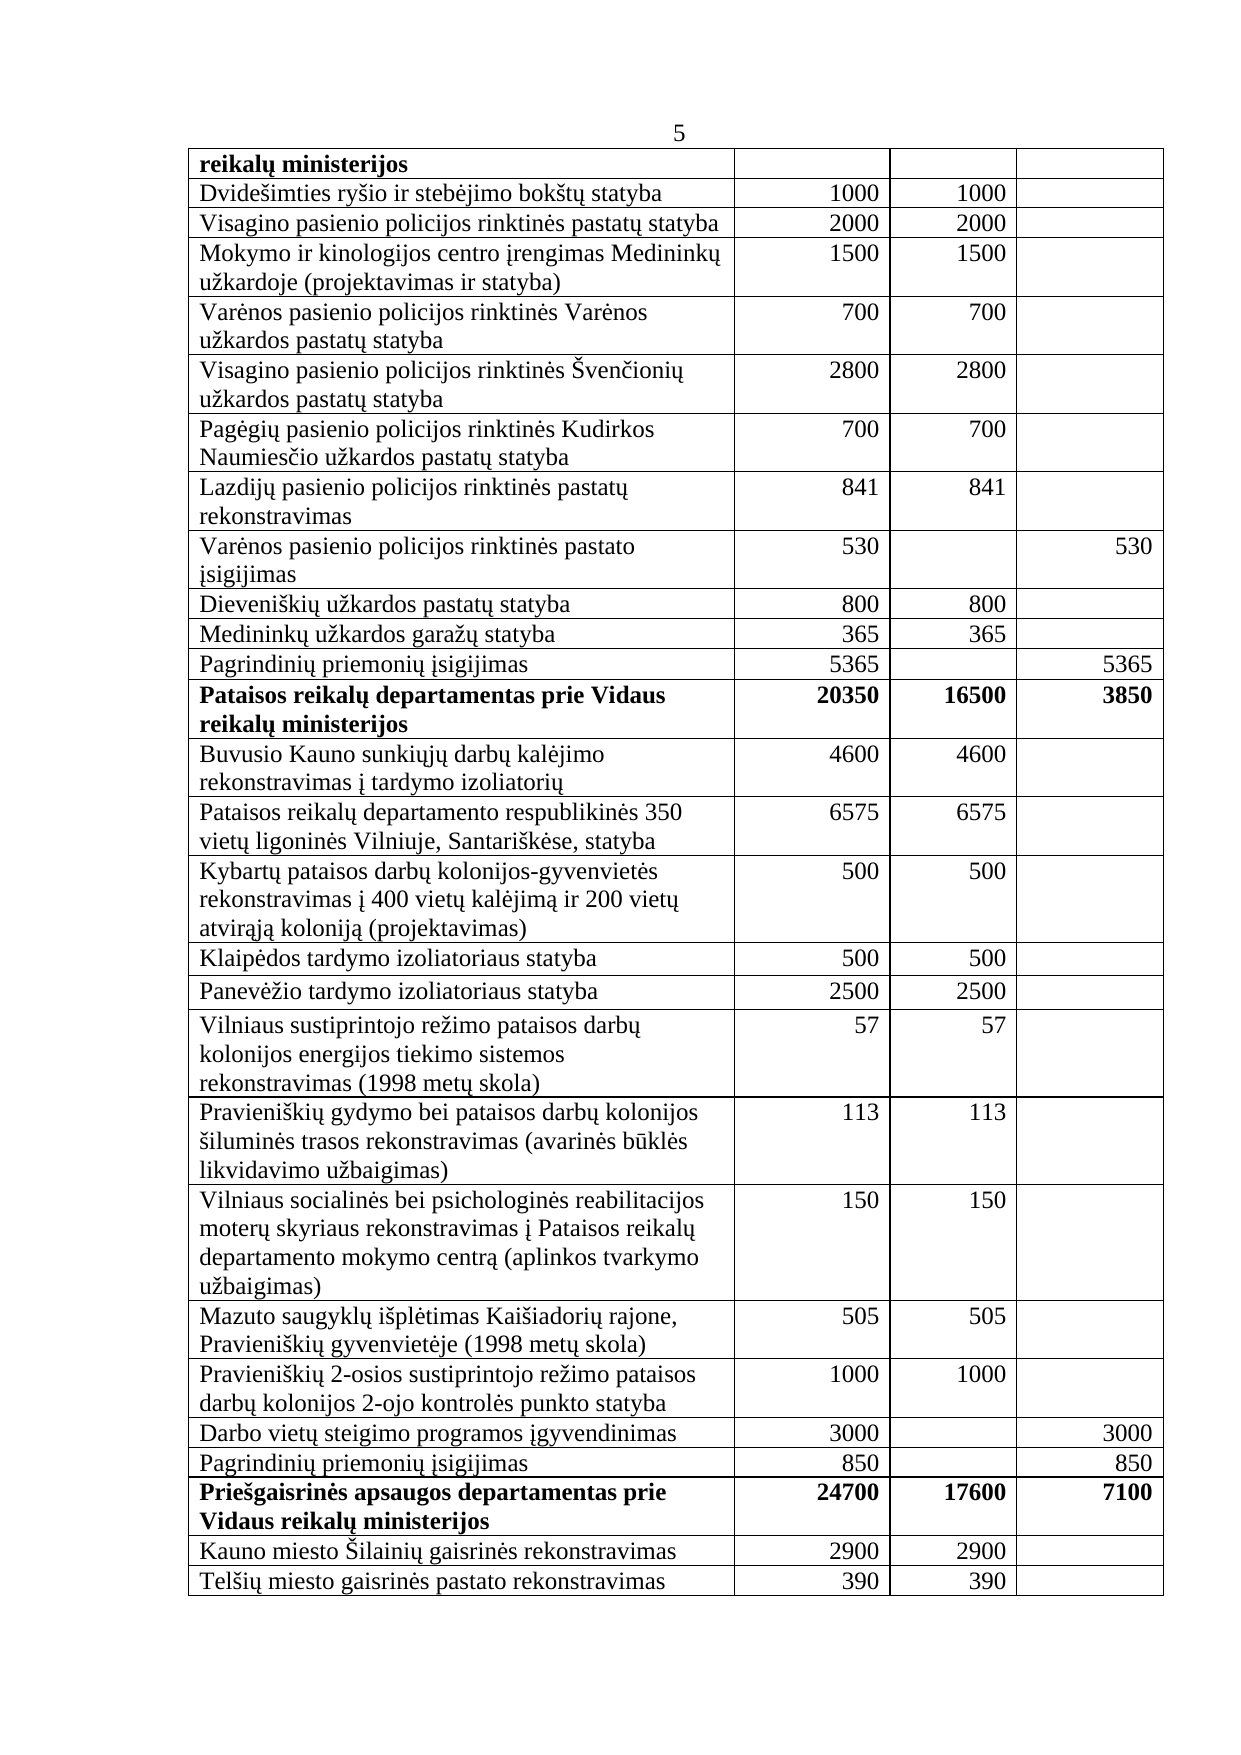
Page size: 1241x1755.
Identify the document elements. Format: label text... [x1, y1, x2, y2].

table_cell 4600 [891, 739, 1016, 796]
table_cell Pagrindinių priemonių įsigijimas [189, 1448, 734, 1476]
table_cell [891, 1448, 1016, 1476]
table_cell [1017, 589, 1163, 618]
table_cell 17600 [891, 1478, 1016, 1535]
table_cell [1017, 856, 1163, 942]
table_cell 700 [891, 414, 1016, 471]
table_cell Visagino pasienio policijos rinktinės Švenčionių užkardos pastatų statyba [189, 355, 734, 413]
table_cell [1017, 414, 1163, 471]
table_cell [1017, 1185, 1163, 1300]
table_cell [1017, 472, 1163, 530]
table_cell 3850 [1017, 680, 1163, 738]
table_cell 6575 [891, 797, 1016, 855]
table_cell 800 [735, 589, 889, 618]
table_cell Priešgaisrinės apsaugos departamentas prie Vidaus reikalų ministerijos [189, 1478, 734, 1535]
table_cell 5365 [735, 649, 889, 679]
table_cell Varėnos pasienio policijos rinktinės Varėnos užkardos pastatų statyba [189, 297, 734, 354]
table_cell Vilniaus sustiprintojo režimo pataisos darbų kolonijos energijos tiekimo sistemos rekonstravimas (1998 metų skola) [189, 1010, 734, 1096]
table_cell 2000 [735, 208, 889, 237]
table_cell Mokymo ir kinologijos centro įrengimas Medininkų užkardoje (projektavimas ir statyba) [189, 238, 734, 296]
table_cell [1017, 297, 1163, 354]
table_cell 390 [891, 1566, 1016, 1594]
table_cell [1017, 1010, 1163, 1096]
table_cell 500 [891, 856, 1016, 942]
table_cell [1017, 1301, 1163, 1358]
table_cell Mazuto saugyklų išplėtimas Kaišiadorių rajone, Pravieniškių gyvenvietėje (1998 metų skola) [189, 1301, 734, 1358]
table_cell Pravieniškių gydymo bei pataisos darbų kolonijos šiluminės trasos rekonstravimas (avarinės būklės likvidavimo užbaigimas) [189, 1098, 734, 1184]
table_cell 24700 [735, 1478, 889, 1535]
table_cell [1017, 179, 1163, 207]
table_cell 1000 [891, 179, 1016, 207]
table_cell [1017, 1536, 1163, 1565]
table_cell 850 [1017, 1448, 1163, 1476]
table_cell 700 [735, 414, 889, 471]
table_cell [1017, 1098, 1163, 1184]
table_cell 700 [891, 297, 1016, 354]
table_cell 841 [735, 472, 889, 530]
table_cell 1500 [735, 238, 889, 296]
table_cell 530 [1017, 531, 1163, 588]
table_cell 3000 [735, 1418, 889, 1447]
table_cell 150 [891, 1185, 1016, 1300]
table_cell Dieveniškių užkardos pastatų statyba [189, 589, 734, 618]
table_cell Pataisos reikalų departamento respublikinės 350 vietų ligoninės Vilniuje, Santariškėse, statyba [189, 797, 734, 855]
table_cell Visagino pasienio policijos rinktinės pastatų statyba [189, 208, 734, 237]
table_cell Pagrindinių priemonių įsigijimas [189, 649, 734, 679]
table_cell 2500 [891, 976, 1016, 1009]
table_cell [1017, 355, 1163, 413]
table_cell 365 [735, 619, 889, 648]
table_cell [1017, 238, 1163, 296]
table_cell 113 [891, 1098, 1016, 1184]
table_cell Pagėgių pasienio policijos rinktinės Kudirkos Naumiesčio užkardos pastatų statyba [189, 414, 734, 471]
table_cell 4600 [735, 739, 889, 796]
table_cell 505 [735, 1301, 889, 1358]
table_cell 2800 [891, 355, 1016, 413]
table_cell [1017, 797, 1163, 855]
table_cell Pataisos reikalų departamentas prie Vidaus reikalų ministerijos [189, 680, 734, 738]
table_cell 500 [891, 943, 1016, 975]
table_cell 365 [891, 619, 1016, 648]
table_cell 57 [735, 1010, 889, 1096]
table_cell Varėnos pasienio policijos rinktinės pastato įsigijimas [189, 531, 734, 588]
table_cell Kauno miesto Šilainių gaisrinės rekonstravimas [189, 1536, 734, 1565]
table_cell Panevėžio tardymo izoliatoriaus statyba [189, 976, 734, 1009]
table_cell Telšių miesto gaisrinės pastato rekonstravimas [189, 1566, 734, 1594]
table_cell 700 [735, 297, 889, 354]
table_cell [1017, 1359, 1163, 1417]
table_cell [1017, 149, 1163, 177]
table_cell [1017, 739, 1163, 796]
table_cell [891, 149, 1016, 177]
table_cell Dvidešimties ryšio ir stebėjimo bokštų statyba [189, 179, 734, 207]
table_cell 1000 [735, 1359, 889, 1417]
table_cell [891, 649, 1016, 679]
table_cell 6575 [735, 797, 889, 855]
table_cell [891, 1418, 1016, 1447]
table_cell 505 [891, 1301, 1016, 1358]
table_cell 530 [735, 531, 889, 588]
table_cell 7100 [1017, 1478, 1163, 1535]
table_cell 850 [735, 1448, 889, 1476]
table_cell 113 [735, 1098, 889, 1184]
table_cell 500 [735, 856, 889, 942]
table_cell [1017, 619, 1163, 648]
table_cell 500 [735, 943, 889, 975]
table_cell 841 [891, 472, 1016, 530]
table_cell 150 [735, 1185, 889, 1300]
table_cell [891, 531, 1016, 588]
table_cell 1000 [891, 1359, 1016, 1417]
table_cell reikalų ministerijos [189, 149, 734, 177]
table_cell [1017, 1566, 1163, 1594]
table_cell 57 [891, 1010, 1016, 1096]
table_cell 3000 [1017, 1418, 1163, 1447]
table_cell Pravieniškių 2-osios sustiprintojo režimo pataisos darbų kolonijos 2-ojo kontrolės punkto statyba [189, 1359, 734, 1417]
table_cell Klaipėdos tardymo izoliatoriaus statyba [189, 943, 734, 975]
table_cell Darbo vietų steigimo programos įgyvendinimas [189, 1418, 734, 1447]
table_cell Buvusio Kauno sunkiųjų darbų kalėjimo rekonstravimas į tardymo izoliatorių [189, 739, 734, 796]
table_cell [1017, 976, 1163, 1009]
table_cell [735, 149, 889, 177]
table_cell [1017, 208, 1163, 237]
table_cell 2900 [891, 1536, 1016, 1565]
table_cell 2800 [735, 355, 889, 413]
table_cell 390 [735, 1566, 889, 1594]
table_cell Lazdijų pasienio policijos rinktinės pastatų rekonstravimas [189, 472, 734, 530]
table_cell 2500 [735, 976, 889, 1009]
table_cell 1000 [735, 179, 889, 207]
table_cell 2900 [735, 1536, 889, 1565]
table_cell Kybartų pataisos darbų kolonijos-gyvenvietės rekonstravimas į 400 vietų kalėjimą ir 200 vietų atvirąją koloniją (projektavimas) [189, 856, 734, 942]
table_cell 20350 [735, 680, 889, 738]
table_cell 800 [891, 589, 1016, 618]
table_cell 1500 [891, 238, 1016, 296]
table_cell Vilniaus socialinės bei psichologinės reabilitacijos moterų skyriaus rekonstravimas į Pataisos reikalų departamento mokymo centrą (aplinkos tvarkymo užbaigimas) [189, 1185, 734, 1300]
table_cell 2000 [891, 208, 1016, 237]
table_cell Medininkų užkardos garažų statyba [189, 619, 734, 648]
table_cell [1017, 943, 1163, 975]
table_cell 5365 [1017, 649, 1163, 679]
table_cell 16500 [891, 680, 1016, 738]
